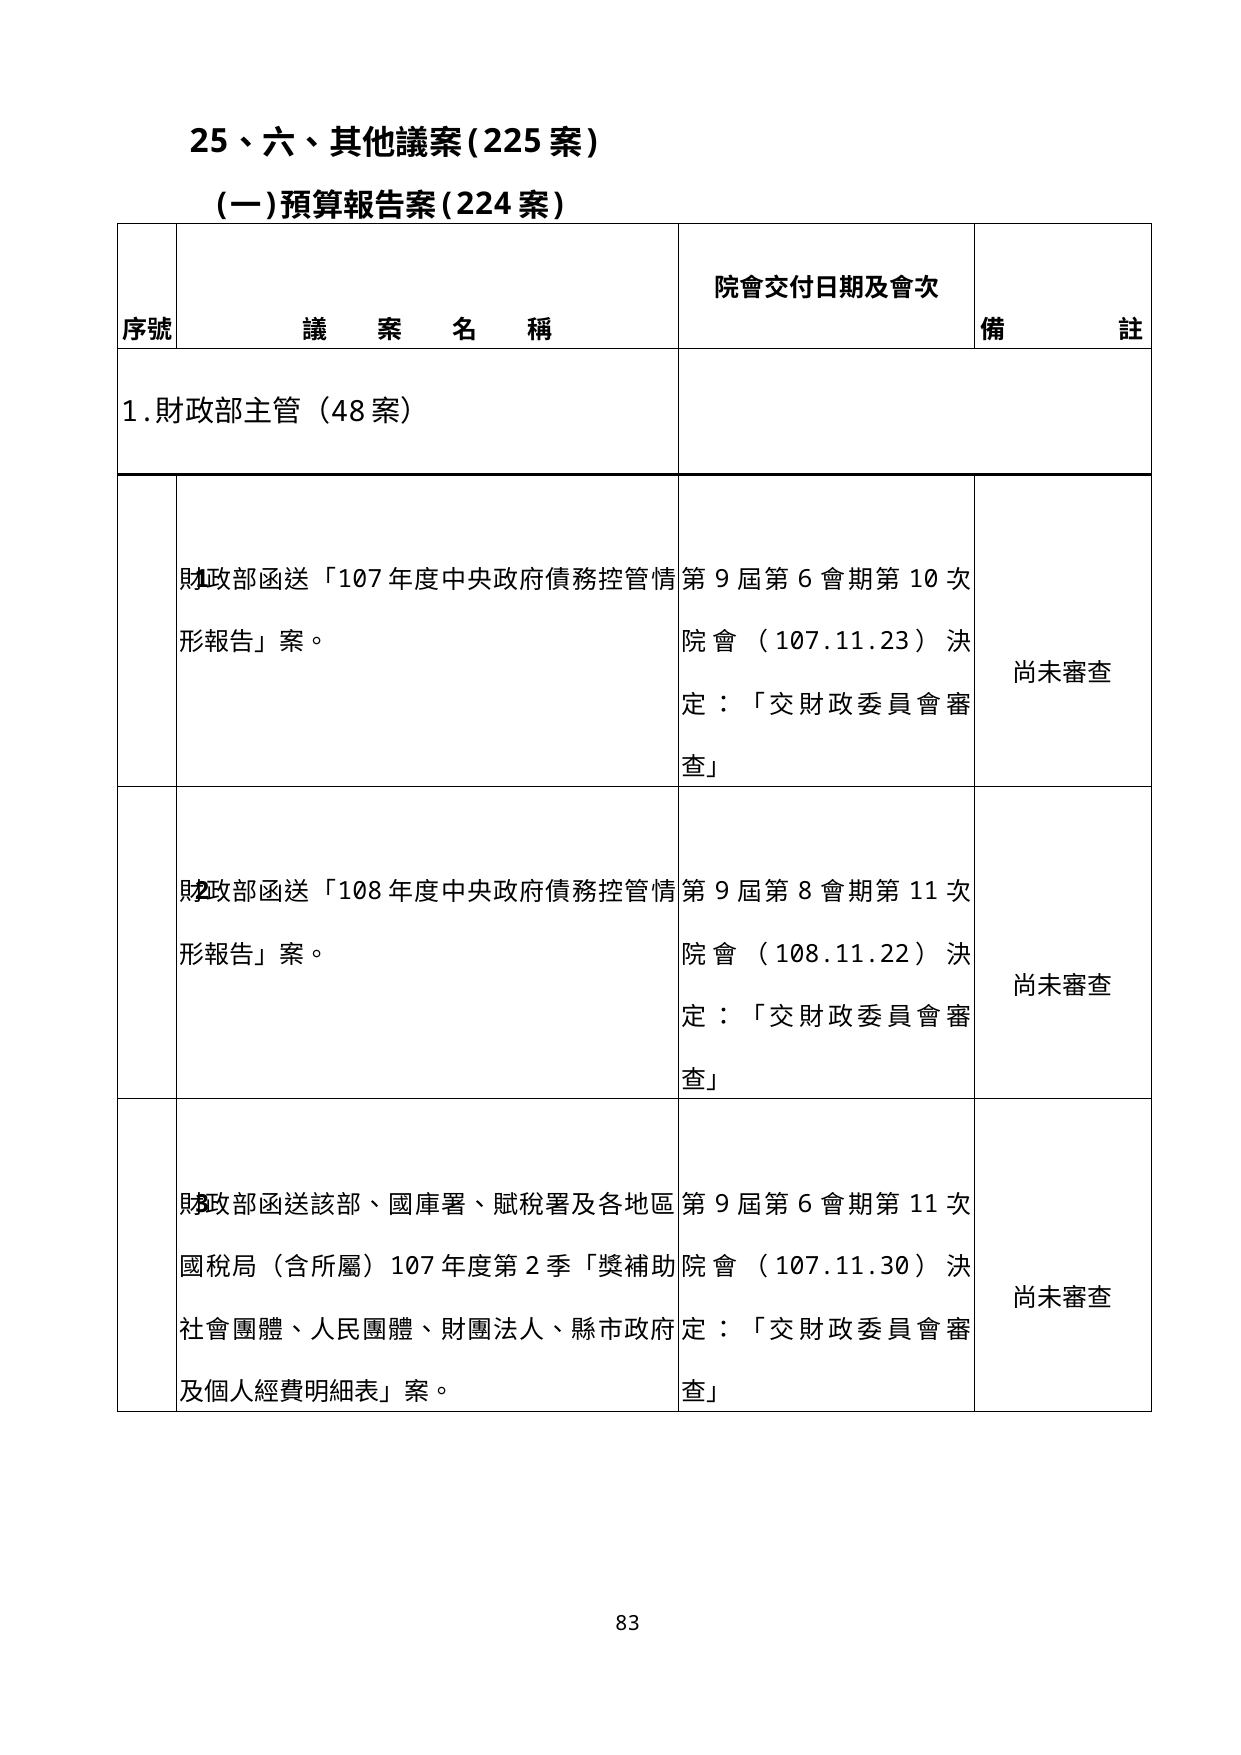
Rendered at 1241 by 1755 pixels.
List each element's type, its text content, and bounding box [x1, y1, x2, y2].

table_cell [118, 787, 176, 1098]
table_header 議 案 名 稱 [177, 224, 678, 348]
table_cell 財政部函送「107年度中央政府債務控管情形報告」案。 [177, 476, 678, 786]
subtitle 六、其他議案(225案) [156, 98, 1137, 161]
table_cell 第9屆第6會期第11次院會（107.11.30）決定：「交財政委員會審查」 [679, 1099, 974, 1411]
table_header 備 註 [975, 224, 1151, 348]
table_cell 尚未審查 [975, 787, 1151, 1098]
table_header 序號 [118, 224, 176, 348]
table_cell [679, 349, 1151, 473]
table_cell 尚未審查 [975, 1099, 1151, 1411]
table_cell 第9屆第6會期第10次院會（107.11.23）決定：「交財政委員會審查」 [679, 476, 974, 786]
table_cell 1.財政部主管（48案） [118, 349, 678, 473]
table_header 院會交付日期及會次 [679, 224, 974, 348]
table_cell 財政部函送該部、國庫署、賦稅署及各地區國稅局（含所屬）107年度第2季「獎補助社會團體、人民團體、財團法人、縣市政府及個人經費明細表」案。 [177, 1099, 678, 1411]
table_cell [118, 1099, 176, 1411]
table_cell 尚未審查 [975, 476, 1151, 786]
table_cell [118, 476, 176, 786]
table_cell 第9屆第8會期第11次院會（108.11.22）決定：「交財政委員會審查」 [679, 787, 974, 1098]
text (一)預算報告案(224案) [118, 161, 1137, 223]
table_cell 財政部函送「108年度中央政府債務控管情形報告」案。 [177, 787, 678, 1098]
